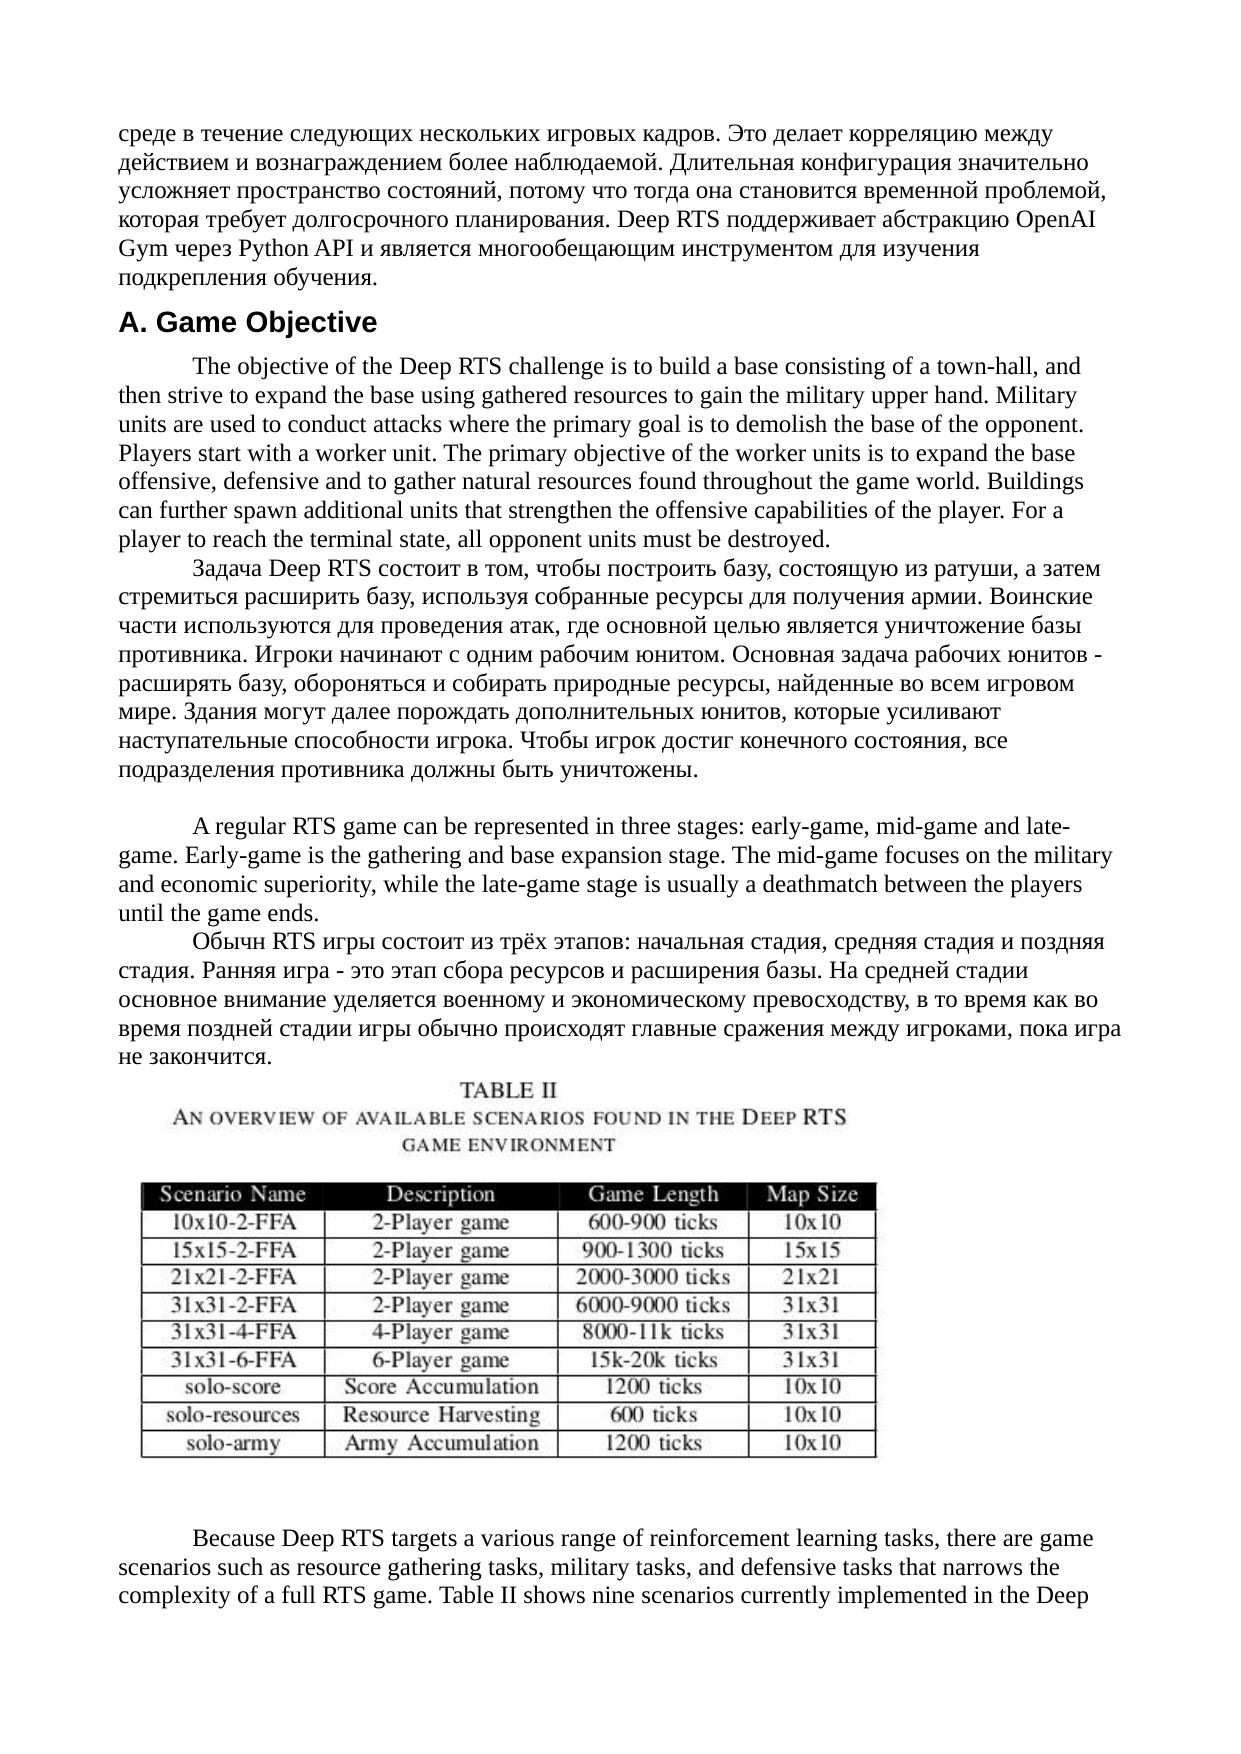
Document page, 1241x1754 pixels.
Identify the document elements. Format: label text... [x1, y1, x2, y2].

text Обычн RTS игры состоит из трёх этапов: начальная стадия, средняя стадия и поздняя стадия. Ранняя игра - это этап сбора ресурсов и расширения базы. На средней стадии основное внимание уделяется военному и экономическому превосходству, в то время как во время поздней стадии игры обычно происходят главные сражения между игроками, пока игра не закончится. [118, 926, 1122, 1070]
text The objective of the Deep RTS challenge is to build a base consisting of a town-hall, and then strive to expand the base using gathered resources to gain the military upper hand. Military units are used to conduct attacks where the primary goal is to demolish the base of the opponent. Players start with a worker unit. The primary objective of the worker units is to expand the base offensive, defensive and to gather natural resources found throughout the game world. Buildings can further spawn additional units that strengthen the offensive capabilities of the player. For a player to reach the terminal state, all opponent units must be destroyed. [118, 351, 1122, 553]
text A regular RTS game can be represented in three stages: early-game, mid-game and late-game. Early-game is the gathering and base expansion stage. The mid-game focuses on the military and economic superiority, while the late-game stage is usually a deathmatch between the players until the game ends. [118, 811, 1122, 926]
picture [124, 1070, 885, 1466]
subtitle A. Game Objective [118, 305, 1122, 339]
text Because Deep RTS targets a various range of reinforcement learning tasks, there are game scenarios such as resource gathering tasks, military tasks, and defensive tasks that narrows the complexity of a full RTS game. Table II shows nine scenarios currently implemented in the Deep [118, 1523, 1122, 1609]
text среде в течение следующих нескольких игровых кадров. Это делает корреляцию между действием и вознаграждением более наблюдаемой. Длительная конфигурация значительно усложняет пространство состояний, потому что тогда она становится временной проблемой, которая требует долгосрочного планирования. Deep RTS поддерживает абстракцию OpenAI Gym через Python API и является многообещающим инструментом для изучения подкрепления обучения. [118, 118, 1122, 291]
text Задача Deep RTS состоит в том, чтобы построить базу, состоящую из ратуши, а затем стремиться расширить базу, используя собранные ресурсы для получения армии. Воинские части используются для проведения атак, где основной целью является уничтожение базы противника. Игроки начинают с одним рабочим юнитом. Основная задача рабочих юнитов - расширять базу, обороняться и собирать природные ресурсы, найденные во всем игровом мире. Здания могут далее порождать дополнительных юнитов, которые усиливают наступательные способности игрока. Чтобы игрок достиг конечного состояния, все подразделения противника должны быть уничтожены. [118, 553, 1122, 783]
